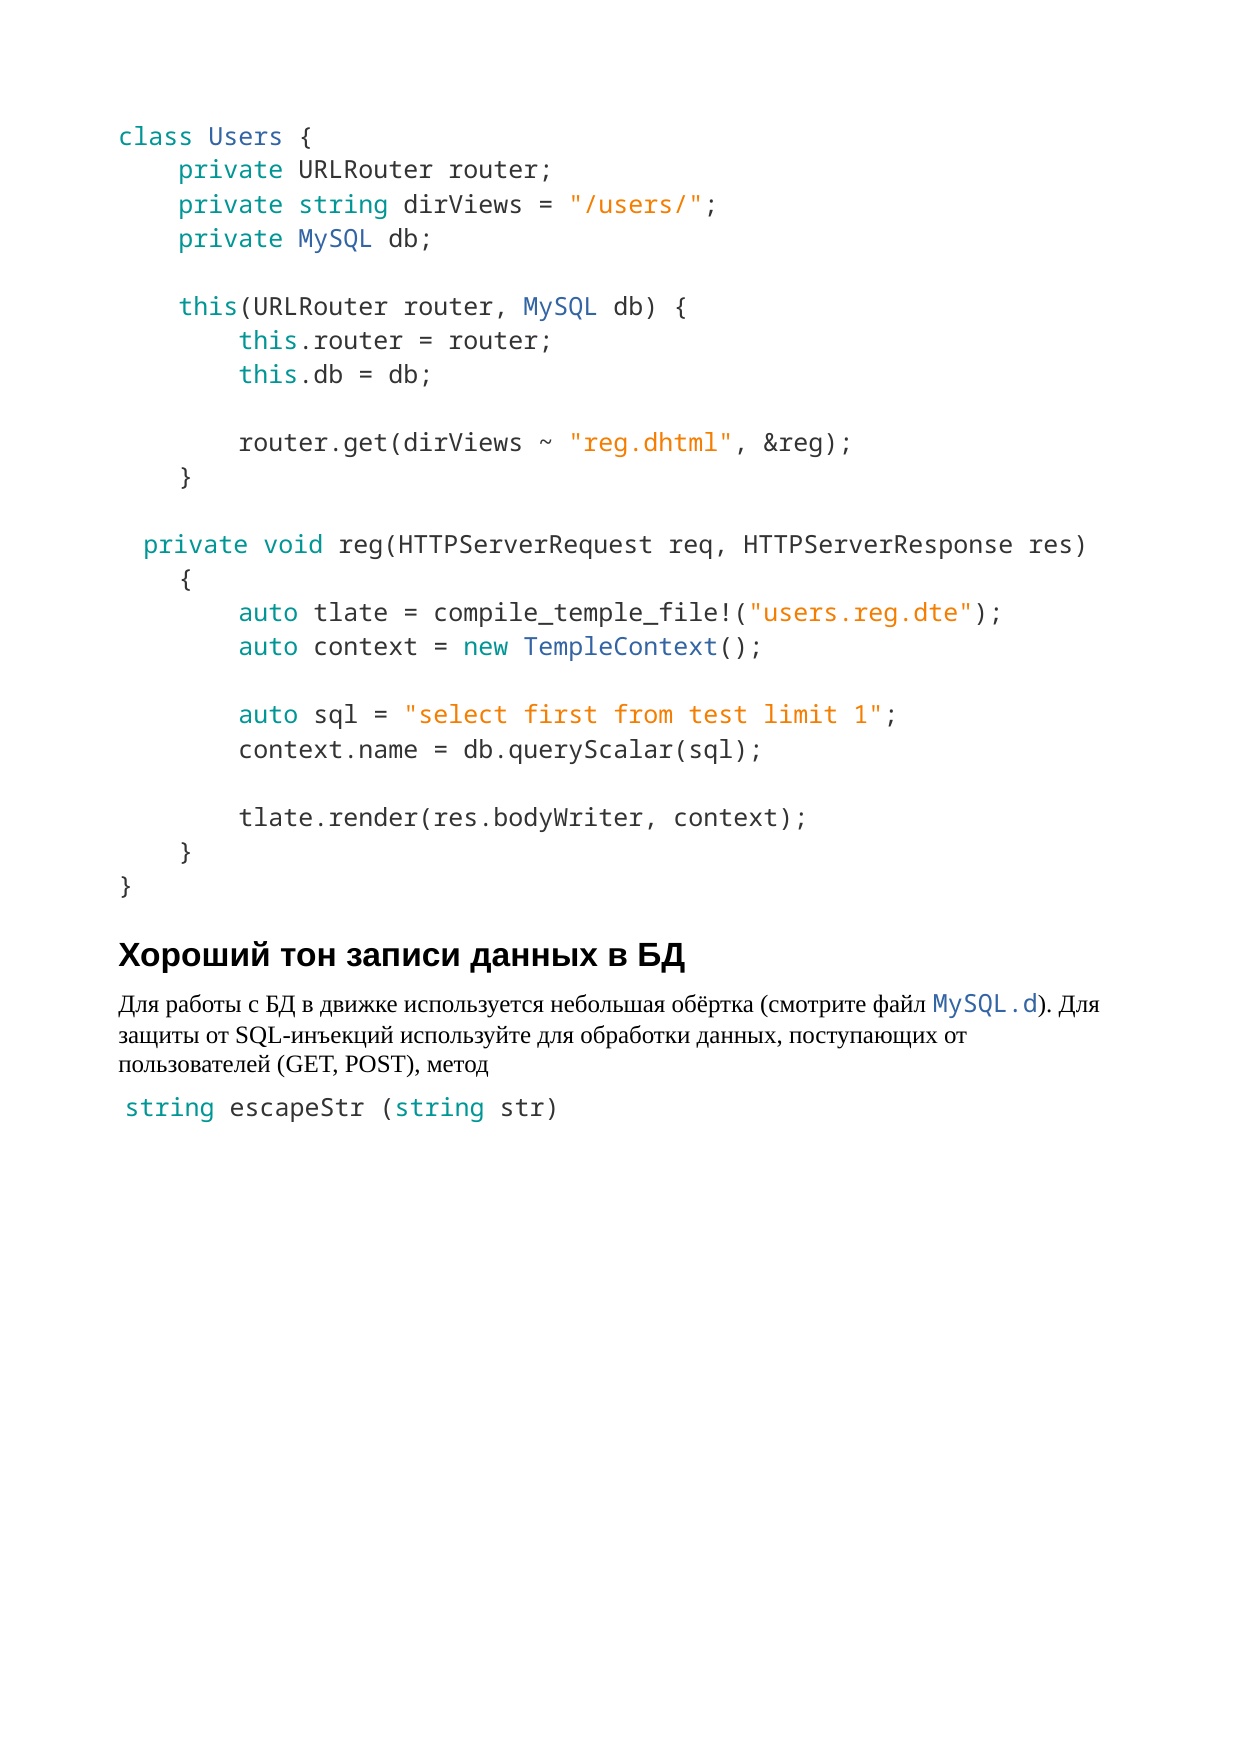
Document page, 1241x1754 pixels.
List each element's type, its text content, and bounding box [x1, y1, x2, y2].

text class Users { private URLRouter router; private string dirViews = "/users/"; private MySQL db; this(URLRouter router, MySQL db) { this.router = router; this.db = db; router.get(dirViews ~ "reg.dhtml", &reg); } private void reg(HTTPServerRequest req, HTTPServerResponse res) { auto tlate = compile_temple_file!("users.reg.dte"); auto context = new TempleContext(); auto sql = "select first from test limit 1"; context.name = db.queryScalar(sql); tlate.render(res.bodyWriter, context); } } [118, 118, 1122, 902]
text Для работы с БД в движке используется небольшая обёртка (смотрите файл MySQL.d). Для защиты от SQL-инъекций используйте для обработки данных, поступающих от пользователей (GET, POST), метод [118, 986, 1122, 1078]
subtitle Хороший тон записи данных в БД [118, 935, 1122, 973]
text string escapeStr (string str) [118, 1090, 1122, 1124]
